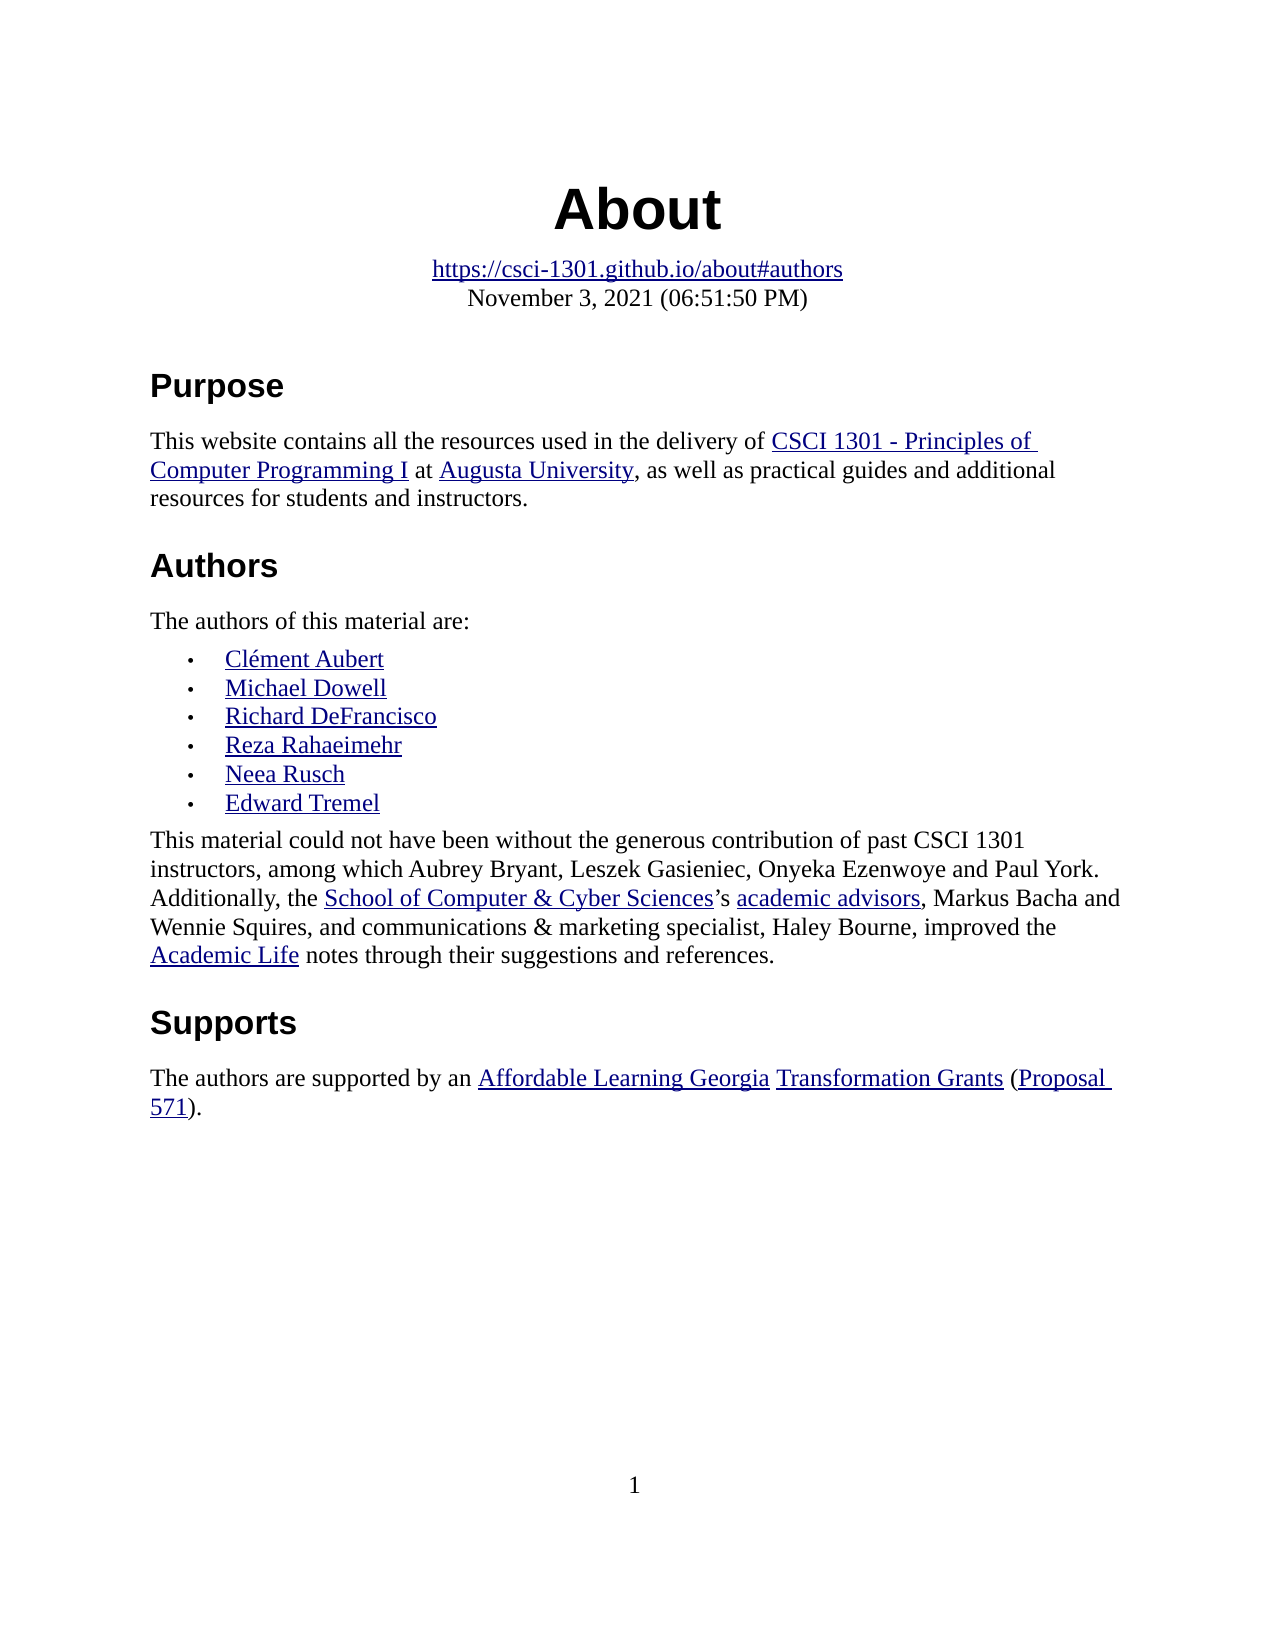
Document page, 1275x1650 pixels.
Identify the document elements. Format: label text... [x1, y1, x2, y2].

subtitle Supports [150, 1003, 1125, 1042]
list Edward Tremel [187, 788, 1125, 816]
subtitle Authors [150, 546, 1125, 585]
list Michael Dowell [187, 673, 1125, 701]
text November 3, 2021 (06:51:50 PM) [150, 283, 1125, 312]
list Richard DeFrancisco [187, 701, 1125, 730]
title About [150, 175, 1125, 242]
subtitle Purpose [150, 366, 1125, 404]
text This website contains all the resources used in the delivery of CSCI 1301 - Principles of Computer Programming I at Augusta University, as well as practical guides and additional resources for students and instructors. [150, 426, 1125, 512]
text The authors are supported by an Affordable Learning Georgia Transformation Grants (Proposal 571). [150, 1063, 1125, 1121]
list Neea Rusch [187, 759, 1125, 788]
list Clément Aubert [187, 644, 1125, 673]
text https://csci-1301.github.io/about#authors [150, 254, 1125, 283]
text This material could not have been without the generous contribution of past CSCI 1301 instructors, among which Aubrey Bryant, Leszek Gasieniec, Onyeka Ezenwoye and Paul York. Additionally, the School of Computer & Cyber Sciences’s academic advisors, Markus Bacha and Wennie Squires, and communications & marketing specialist, Haley Bourne, improved the Academic Life notes through their suggestions and references. [150, 825, 1125, 969]
list Reza Rahaeimehr [187, 730, 1125, 759]
text The authors of this material are: [150, 606, 1125, 635]
